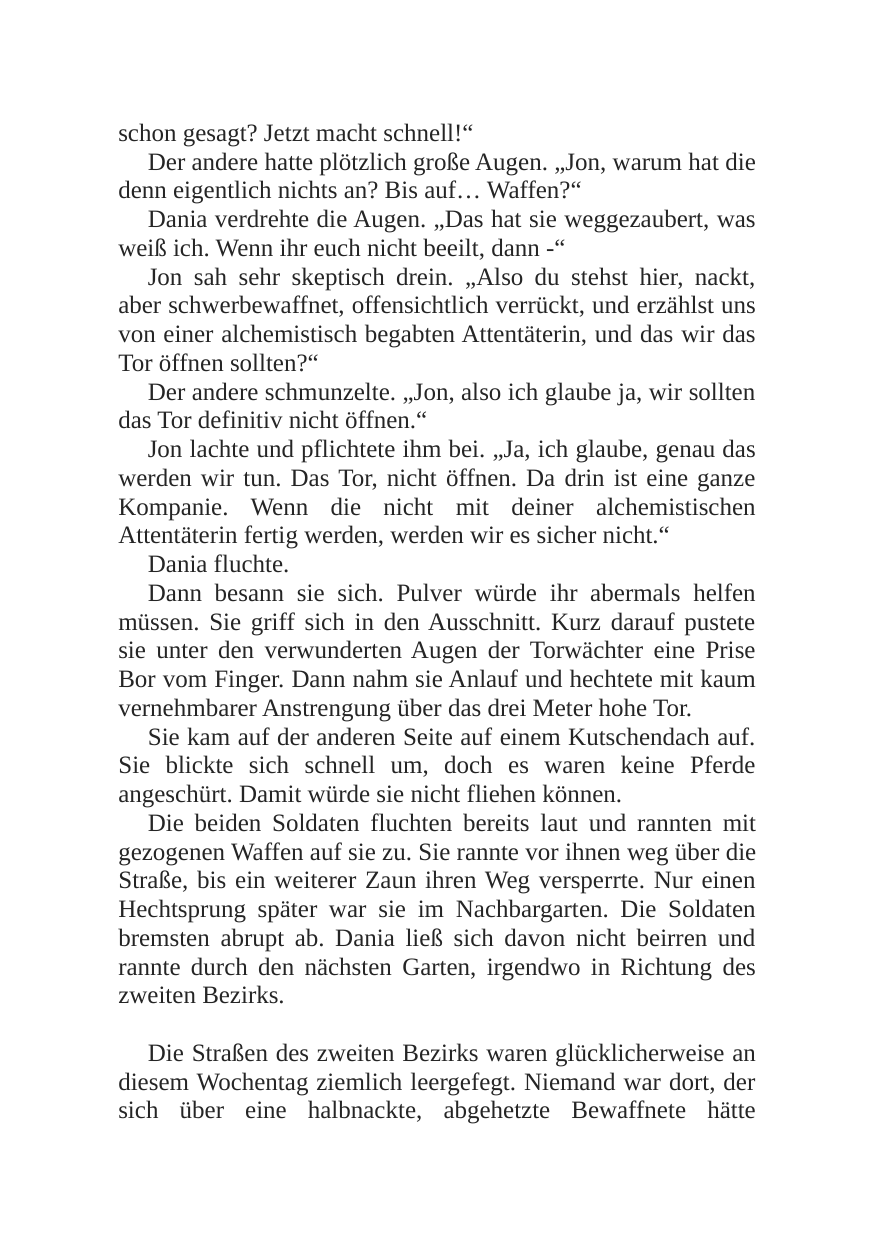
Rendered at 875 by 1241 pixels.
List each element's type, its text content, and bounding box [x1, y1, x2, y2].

text Die Straßen des zweiten Bezirks waren glücklicherweise an diesem Wochentag ziemlich leergefegt. Niemand war dort, der sich über eine halbnackte, abgehetzte Bewaffnete hätte [118, 1038, 756, 1124]
text Der andere hatte plötzlich große Augen. „Jon, warum hat die denn eigentlich nichts an? Bis auf… Waffen?“ [118, 147, 756, 204]
text Dania fluchte. [118, 549, 756, 578]
text Der andere schmunzelte. „Jon, also ich glaube ja, wir sollten das Tor definitiv nicht öffnen.“ [118, 377, 756, 434]
text Sie kam auf der anderen Seite auf einem Kutschendach auf. Sie blickte sich schnell um, doch es waren keine Pferde angeschürt. Damit würde sie nicht fliehen können. [118, 722, 756, 808]
text Dania verdrehte die Augen. „Das hat sie weggezaubert, was weiß ich. Wenn ihr euch nicht beeilt, dann -“ [118, 204, 756, 262]
text Jon lachte und pflichtete ihm bei. „Ja, ich glaube, genau das werden wir tun. Das Tor, nicht öffnen. Da drin ist eine ganze Kompanie. Wenn die nicht mit deiner alchemistischen Attentäterin fertig werden, werden wir es sicher nicht.“ [118, 434, 756, 549]
text Jon sah sehr skeptisch drein. „Also du stehst hier, nackt, aber schwerbewaffnet, offensichtlich verrückt, und erzählst uns von einer alchemistisch begabten Attentäterin, und das wir das Tor öffnen sollten?“ [118, 262, 756, 377]
text schon gesagt? Jetzt macht schnell!“ [118, 118, 756, 147]
text Die beiden Soldaten fluchten bereits laut und rannten mit gezogenen Waffen auf sie zu. Sie rannte vor ihnen weg über die Straße, bis ein weiterer Zaun ihren Weg versperrte. Nur einen Hechtsprung später war sie im Nachbargarten. Die Soldaten bremsten abrupt ab. Dania ließ sich davon nicht beirren und rannte durch den nächsten Garten, irgendwo in Richtung des zweiten Bezirks. [118, 808, 756, 1009]
text Dann besann sie sich. Pulver würde ihr abermals helfen müssen. Sie griff sich in den Ausschnitt. Kurz darauf pustete sie unter den verwunderten Augen der Torwächter eine Prise Bor vom Finger. Dann nahm sie Anlauf und hechtete mit kaum vernehmbarer Anstrengung über das drei Meter hohe Tor. [118, 578, 756, 722]
